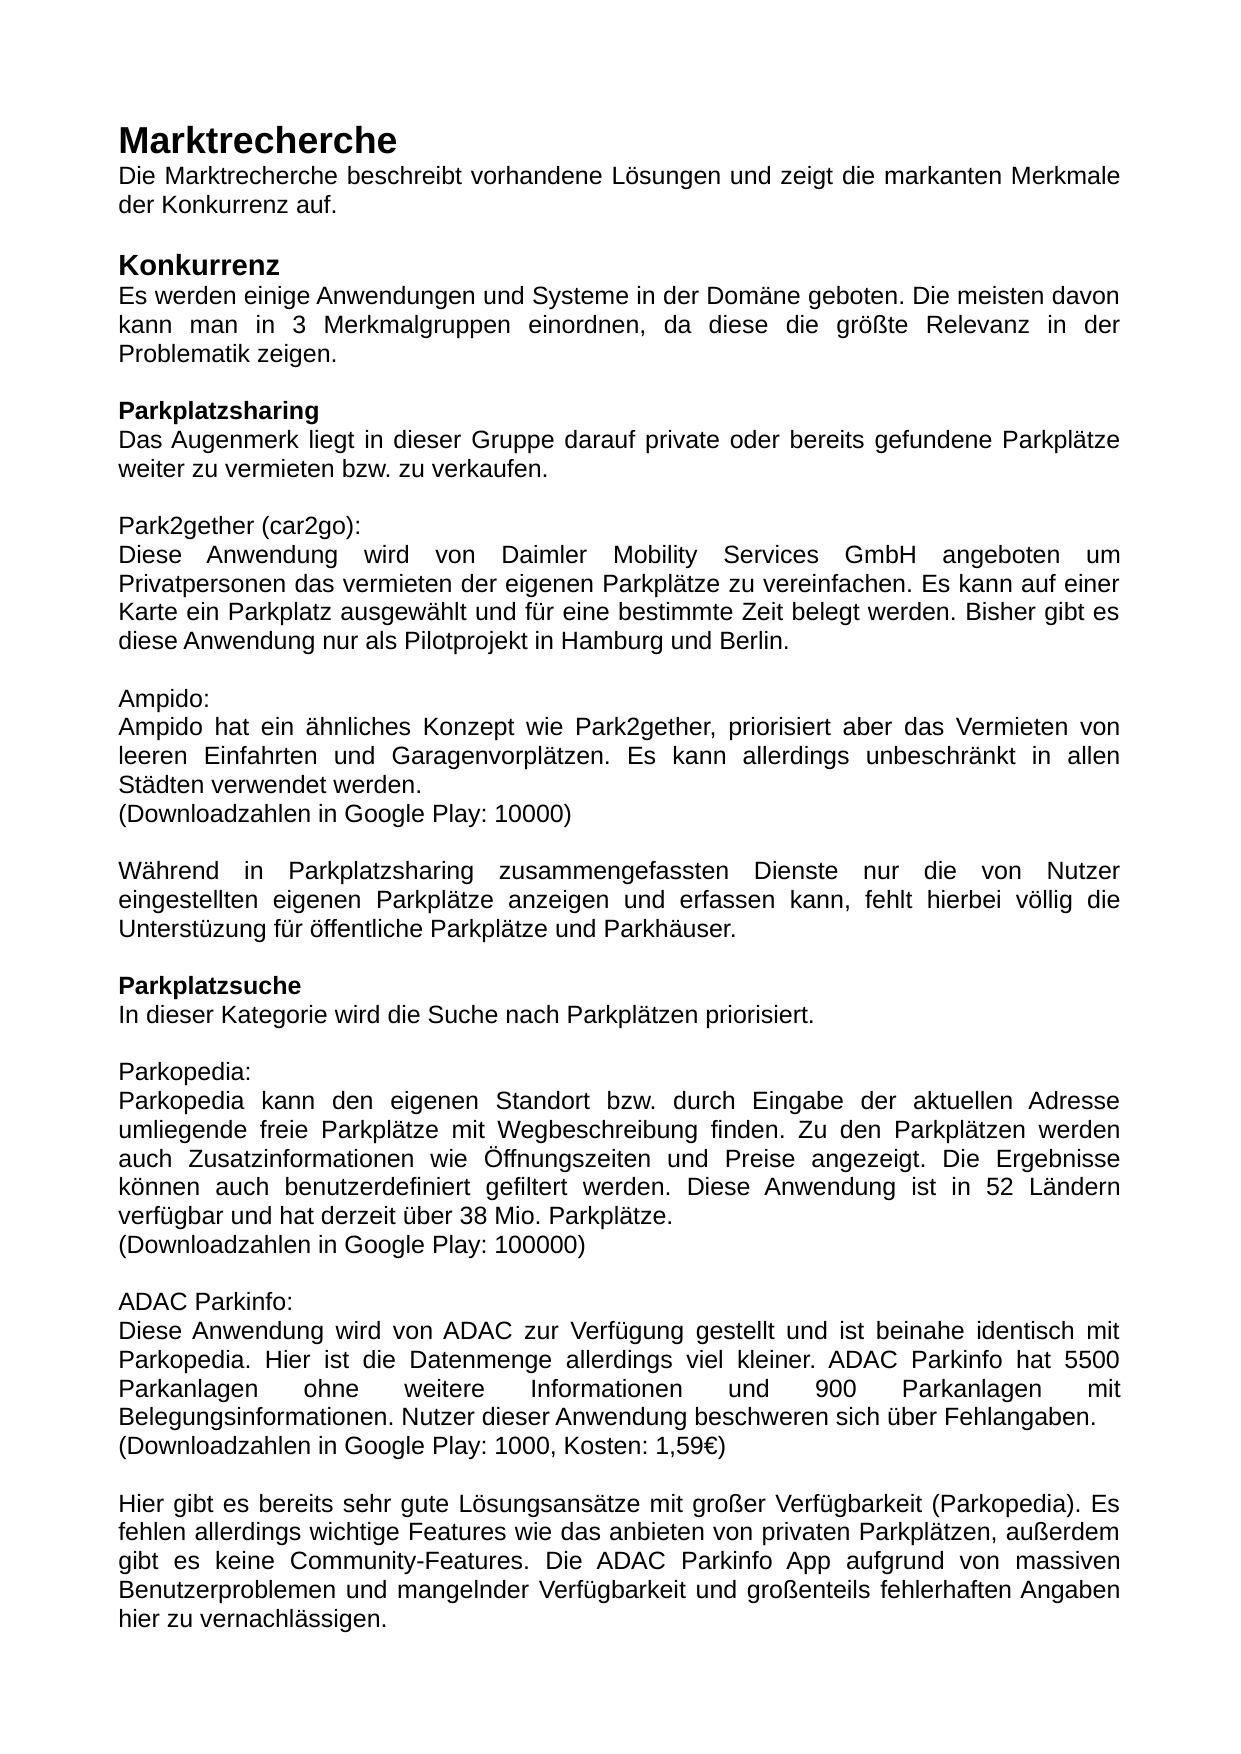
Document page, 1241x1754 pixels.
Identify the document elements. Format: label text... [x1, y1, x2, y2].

text Diese Anwendung wird von ADAC zur Verfügung gestellt und ist beinahe identisch mit Parkopedia. Hier ist die Datenmenge allerdings viel kleiner. ADAC Parkinfo hat 5500 Parkanlagen ohne weitere Informationen und 900 Parkanlagen mit Belegungsinformationen. Nutzer dieser Anwendung beschweren sich über Fehlangaben. [118, 1316, 1122, 1431]
text Konkurrenz [118, 247, 1122, 281]
text Parkopedia kann den eigenen Standort bzw. durch Eingabe der aktuellen Adresse umliegende freie Parkplätze mit Wegbeschreibung finden. Zu den Parkplätzen werden auch Zusatzinformationen wie Öffnungszeiten und Preise angezeigt. Die Ergebnisse können auch benutzerdefiniert gefiltert werden. Diese Anwendung ist in 52 Ländern verfügbar und hat derzeit über 38 Mio. Parkplätze. [118, 1086, 1122, 1230]
text (Downloadzahlen in Google Play: 100000) [118, 1230, 1122, 1258]
text Es werden einige Anwendungen und Systeme in der Domäne geboten. Die meisten davon kann man in 3 Merkmalgruppen einordnen, da diese die größte Relevanz in der Problematik zeigen. [118, 281, 1122, 367]
text Während in Parkplatzsharing zusammengefassten Dienste nur die von Nutzer eingestellten eigenen Parkplätze anzeigen und erfassen kann, fehlt hierbei völlig die Unterstüzung für öffentliche Parkplätze und Parkhäuser. [118, 856, 1122, 942]
text Ampido: [118, 683, 1122, 712]
text Die Marktrecherche beschreibt vorhandene Lösungen und zeigt die markanten Merkmale der Konkurrenz auf. [118, 161, 1122, 219]
text Hier gibt es bereits sehr gute Lösungsansätze mit großer Verfügbarkeit (Parkopedia). Es fehlen allerdings wichtige Features wie das anbieten von privaten Parkplätzen, außerdem gibt es keine Community-Features. Die ADAC Parkinfo App aufgrund von massiven Benutzerproblemen und mangelnder Verfügbarkeit und großenteils fehlerhaften Angaben hier zu vernachlässigen. [118, 1488, 1122, 1632]
text ADAC Parkinfo: [118, 1287, 1122, 1316]
text Ampido hat ein ähnliches Konzept wie Park2gether, priorisiert aber das Vermieten von leeren Einfahrten und Garagenvorplätzen. Es kann allerdings unbeschränkt in allen Städten verwendet werden. [118, 712, 1122, 798]
text (Downloadzahlen in Google Play: 1000, Kosten: 1,59€) [118, 1431, 1122, 1460]
text Parkplatzsharing [118, 396, 1122, 425]
text Diese Anwendung wird von Daimler Mobility Services GmbH angeboten um Privatpersonen das vermieten der eigenen Parkplätze zu vereinfachen. Es kann auf einer Karte ein Parkplatz ausgewählt und für eine bestimmte Zeit belegt werden. Bisher gibt es diese Anwendung nur als Pilotprojekt in Hamburg und Berlin. [118, 540, 1122, 655]
text In dieser Kategorie wird die Suche nach Parkplätzen priorisiert. [118, 1000, 1122, 1028]
text Marktrecherche [118, 118, 1122, 161]
text Park2gether (car2go): [118, 511, 1122, 540]
text (Downloadzahlen in Google Play: 10000) [118, 798, 1122, 827]
text Das Augenmerk liegt in dieser Gruppe darauf private oder bereits gefundene Parkplätze weiter zu vermieten bzw. zu verkaufen. [118, 425, 1122, 482]
text Parkopedia: [118, 1057, 1122, 1086]
text Parkplatzsuche [118, 971, 1122, 1000]
